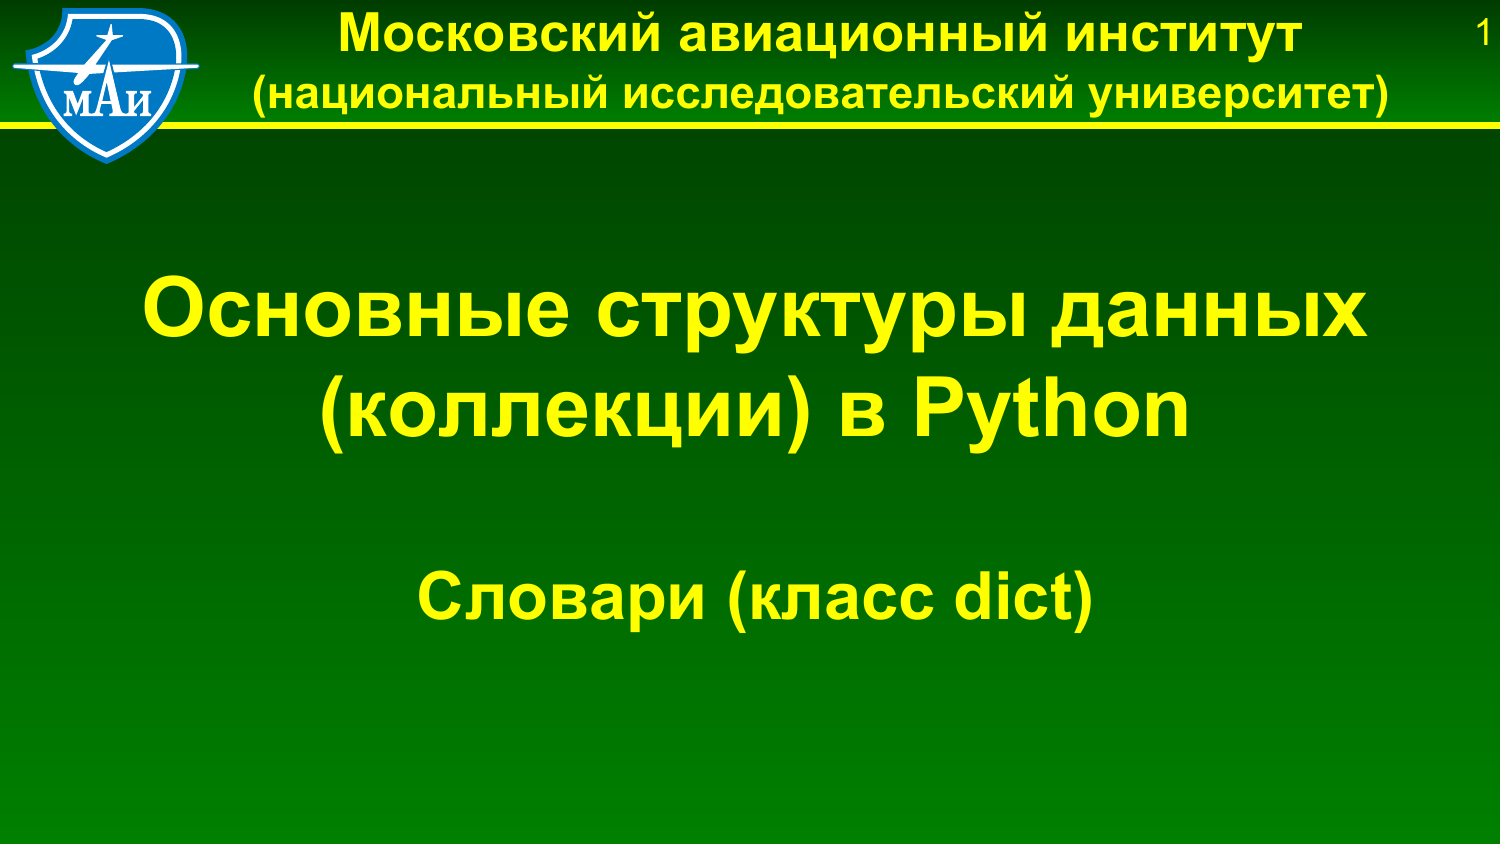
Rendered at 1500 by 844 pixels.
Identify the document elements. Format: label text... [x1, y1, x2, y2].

text_box Московский авиационный институт (национальный исследовательский университет) [224, 0, 1418, 126]
picture [12, 8, 200, 165]
text_box Основные структуры данных (коллекции) в Python Словари (класс dict) [35, 383, 1477, 502]
